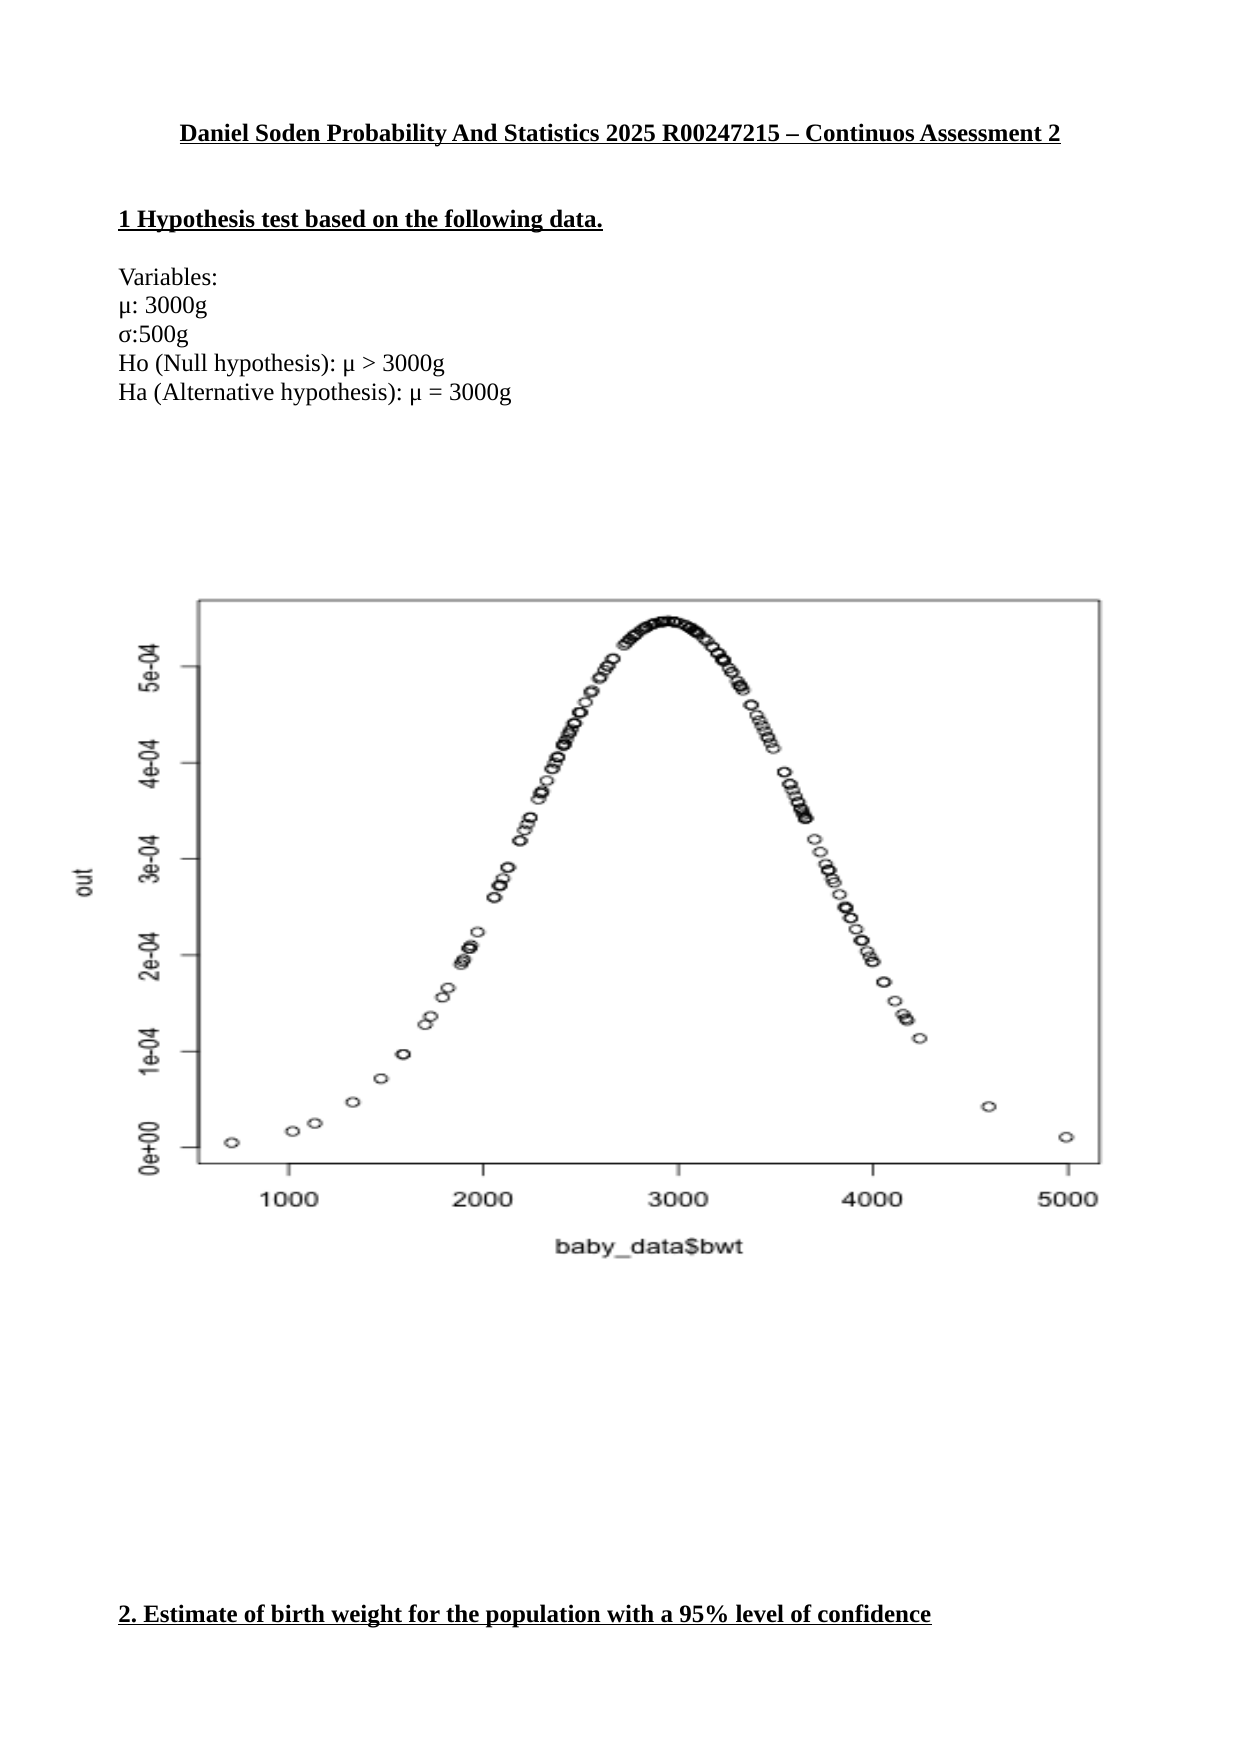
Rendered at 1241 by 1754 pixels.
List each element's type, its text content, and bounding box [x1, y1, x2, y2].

text σ:500g [118, 319, 1122, 348]
text Ha (Alternative hypothesis): μ = 3000g [118, 377, 1122, 406]
text Variables: [118, 262, 1122, 291]
text 1 Hypothesis test based on the following data. [118, 204, 1122, 233]
text Daniel Soden Probability And Statistics 2025 R00247215 – Continuos Assessment 2 [118, 118, 1122, 147]
text μ: 3000g [118, 291, 1122, 319]
text 2. Estimate of birth weight for the population with a 95% level of confidence [118, 1599, 1122, 1628]
text Ho (Null hypothesis): μ > 3000g [118, 348, 1122, 377]
picture [63, 506, 1170, 1283]
